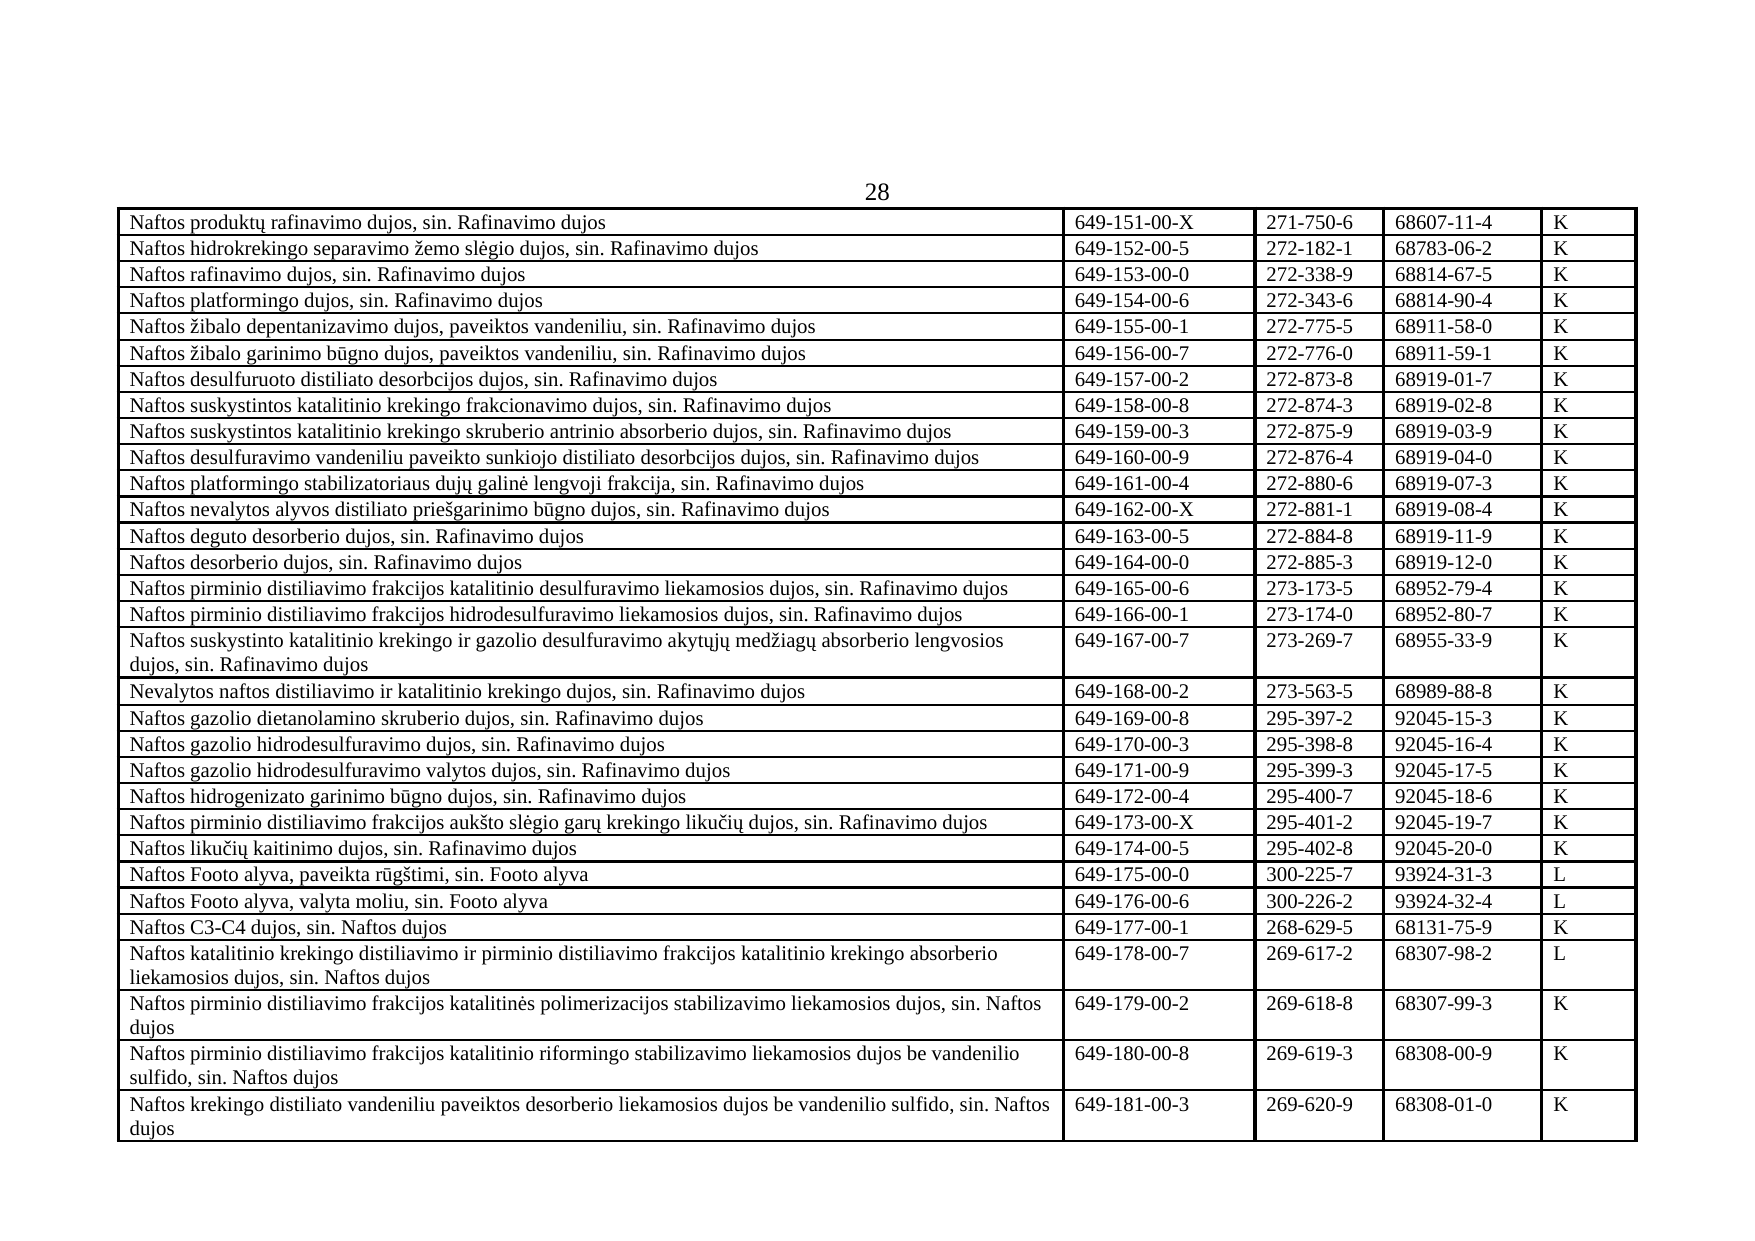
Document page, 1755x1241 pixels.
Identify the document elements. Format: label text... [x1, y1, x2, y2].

table_cell 273-174-0 [1257, 602, 1382, 626]
table_cell Naftos suskystintos katalitinio krekingo skruberio antrinio absorberio dujos, sin. Rafinavimo dujos [120, 419, 1062, 443]
table_cell K [1543, 393, 1634, 417]
table_cell 272-182-1 [1257, 236, 1382, 260]
table_cell 649-151-00-X [1065, 210, 1253, 234]
table_cell Naftos pirminio distiliavimo frakcijos katalitinio desulfuravimo liekamosios dujos, sin. Rafinavimo dujos [120, 576, 1062, 600]
table_cell 272-875-9 [1257, 419, 1382, 443]
table_cell 269-617-2 [1257, 941, 1382, 989]
table_cell K [1543, 262, 1634, 286]
table_cell 649-163-00-5 [1065, 524, 1253, 548]
table_cell K [1543, 758, 1634, 782]
table_cell 68814-90-4 [1385, 288, 1540, 312]
table_cell 68952-80-7 [1385, 602, 1540, 626]
table_cell 68131-75-9 [1385, 915, 1540, 939]
table_cell Naftos deguto desorberio dujos, sin. Rafinavimo dujos [120, 524, 1062, 548]
table_cell 68919-03-9 [1385, 419, 1540, 443]
table_cell 300-225-7 [1257, 863, 1382, 886]
table_cell 272-776-0 [1257, 341, 1382, 364]
table_cell 68989-88-8 [1385, 679, 1540, 703]
table_cell 649-181-00-3 [1065, 1091, 1253, 1139]
table_cell K [1543, 550, 1634, 574]
table_cell Naftos žibalo depentanizavimo dujos, paveiktos vandeniliu, sin. Rafinavimo dujos [120, 314, 1062, 338]
table_cell 272-885-3 [1257, 550, 1382, 574]
table_cell 649-158-00-8 [1065, 393, 1253, 417]
table_cell Naftos gazolio hidrodesulfuravimo dujos, sin. Rafinavimo dujos [120, 732, 1062, 756]
table_cell 68919-08-4 [1385, 498, 1540, 521]
table_cell 92045-20-0 [1385, 836, 1540, 860]
table_cell 649-175-00-0 [1065, 863, 1253, 886]
table_cell K [1543, 1041, 1634, 1089]
table_cell 649-170-00-3 [1065, 732, 1253, 756]
table_cell 649-162-00-X [1065, 498, 1253, 521]
table_cell 649-173-00-X [1065, 810, 1253, 834]
table_cell Naftos suskystintos katalitinio krekingo frakcionavimo dujos, sin. Rafinavimo dujos [120, 393, 1062, 417]
table_cell 68307-98-2 [1385, 941, 1540, 989]
table_cell 272-880-6 [1257, 471, 1382, 495]
table_cell Naftos Footo alyva, paveikta rūgštimi, sin. Footo alyva [120, 863, 1062, 886]
table_cell K [1543, 314, 1634, 338]
table_cell 68919-07-3 [1385, 471, 1540, 495]
table_cell 68911-59-1 [1385, 341, 1540, 364]
table_cell 272-874-3 [1257, 393, 1382, 417]
table_cell K [1543, 1091, 1634, 1139]
table_cell 295-398-8 [1257, 732, 1382, 756]
table_cell K [1543, 498, 1634, 521]
table_cell 272-884-8 [1257, 524, 1382, 548]
table_cell 649-177-00-1 [1065, 915, 1253, 939]
table_cell Naftos produktų rafinavimo dujos, sin. Rafinavimo dujos [120, 210, 1062, 234]
table_cell 649-153-00-0 [1065, 262, 1253, 286]
table_cell 92045-17-5 [1385, 758, 1540, 782]
table_cell 92045-18-6 [1385, 784, 1540, 808]
table_cell 92045-15-3 [1385, 706, 1540, 729]
table_cell 268-629-5 [1257, 915, 1382, 939]
table_cell Naftos gazolio dietanolamino skruberio dujos, sin. Rafinavimo dujos [120, 706, 1062, 729]
table_cell 649-155-00-1 [1065, 314, 1253, 338]
table_cell K [1543, 784, 1634, 808]
table_cell 269-619-3 [1257, 1041, 1382, 1089]
table_cell 271-750-6 [1257, 210, 1382, 234]
table_cell Naftos likučių kaitinimo dujos, sin. Rafinavimo dujos [120, 836, 1062, 860]
table_cell K [1543, 341, 1634, 364]
table_cell K [1543, 445, 1634, 469]
table_cell K [1543, 602, 1634, 626]
table_cell 273-563-5 [1257, 679, 1382, 703]
table_cell Naftos desulfuravimo vandeniliu paveikto sunkiojo distiliato desorbcijos dujos, sin. Rafinavimo dujos [120, 445, 1062, 469]
table_cell K [1543, 628, 1634, 676]
table_cell 649-168-00-2 [1065, 679, 1253, 703]
table_cell 649-169-00-8 [1065, 706, 1253, 729]
table_cell 649-165-00-6 [1065, 576, 1253, 600]
table_cell 649-180-00-8 [1065, 1041, 1253, 1089]
table_cell 649-178-00-7 [1065, 941, 1253, 989]
table_cell K [1543, 915, 1634, 939]
table_cell Naftos pirminio distiliavimo frakcijos hidrodesulfuravimo liekamosios dujos, sin. Rafinavimo dujos [120, 602, 1062, 626]
table_cell 649-172-00-4 [1065, 784, 1253, 808]
table_cell 649-167-00-7 [1065, 628, 1253, 676]
table_cell 649-164-00-0 [1065, 550, 1253, 574]
table_cell Naftos pirminio distiliavimo frakcijos katalitinės polimerizacijos stabilizavimo liekamosios dujos, sin. Naftos dujos [120, 991, 1062, 1039]
table_cell Naftos platformingo dujos, sin. Rafinavimo dujos [120, 288, 1062, 312]
table_cell Naftos gazolio hidrodesulfuravimo valytos dujos, sin. Rafinavimo dujos [120, 758, 1062, 782]
table_cell K [1543, 836, 1634, 860]
table_cell 92045-16-4 [1385, 732, 1540, 756]
table_cell Naftos nevalytos alyvos distiliato priešgarinimo būgno dujos, sin. Rafinavimo dujos [120, 498, 1062, 521]
table_cell 272-338-9 [1257, 262, 1382, 286]
table_cell K [1543, 236, 1634, 260]
table_cell 68919-01-7 [1385, 367, 1540, 391]
table_cell 649-160-00-9 [1065, 445, 1253, 469]
table_cell 68814-67-5 [1385, 262, 1540, 286]
table_cell 295-401-2 [1257, 810, 1382, 834]
table_cell K [1543, 576, 1634, 600]
table_cell L [1543, 941, 1634, 989]
table_cell 269-620-9 [1257, 1091, 1382, 1139]
table_cell 272-876-4 [1257, 445, 1382, 469]
table_cell 68955-33-9 [1385, 628, 1540, 676]
table_cell 269-618-8 [1257, 991, 1382, 1039]
table_cell L [1543, 889, 1634, 913]
table_cell 68919-12-0 [1385, 550, 1540, 574]
table_cell K [1543, 471, 1634, 495]
table_cell K [1543, 210, 1634, 234]
table_cell 68919-02-8 [1385, 393, 1540, 417]
table_cell Nevalytos naftos distiliavimo ir katalitinio krekingo dujos, sin. Rafinavimo dujos [120, 679, 1062, 703]
table_cell 649-174-00-5 [1065, 836, 1253, 860]
table_cell 295-399-3 [1257, 758, 1382, 782]
table_cell 92045-19-7 [1385, 810, 1540, 834]
table_cell 93924-32-4 [1385, 889, 1540, 913]
table_cell 649-179-00-2 [1065, 991, 1253, 1039]
table_cell Naftos C3-C4 dujos, sin. Naftos dujos [120, 915, 1062, 939]
table_cell 649-157-00-2 [1065, 367, 1253, 391]
table_cell 68952-79-4 [1385, 576, 1540, 600]
table_cell 649-161-00-4 [1065, 471, 1253, 495]
table_cell Naftos desulfuruoto distiliato desorbcijos dujos, sin. Rafinavimo dujos [120, 367, 1062, 391]
table_cell Naftos pirminio distiliavimo frakcijos aukšto slėgio garų krekingo likučių dujos, sin. Rafinavimo dujos [120, 810, 1062, 834]
table_cell 68919-11-9 [1385, 524, 1540, 548]
table_cell K [1543, 810, 1634, 834]
table_cell K [1543, 991, 1634, 1039]
table_cell 272-881-1 [1257, 498, 1382, 521]
table_cell Naftos hidrogenizato garinimo būgno dujos, sin. Rafinavimo dujos [120, 784, 1062, 808]
table_cell Naftos hidrokrekingo separavimo žemo slėgio dujos, sin. Rafinavimo dujos [120, 236, 1062, 260]
table_cell Naftos platformingo stabilizatoriaus dujų galinė lengvoji frakcija, sin. Rafinavimo dujos [120, 471, 1062, 495]
table_cell 68911-58-0 [1385, 314, 1540, 338]
table_cell Naftos pirminio distiliavimo frakcijos katalitinio riformingo stabilizavimo liekamosios dujos be vandenilio sulfido, sin. Naftos dujos [120, 1041, 1062, 1089]
table_cell 649-154-00-6 [1065, 288, 1253, 312]
table_cell 93924-31-3 [1385, 863, 1540, 886]
table_cell 272-873-8 [1257, 367, 1382, 391]
table_cell 649-152-00-5 [1065, 236, 1253, 260]
table_cell 68607-11-4 [1385, 210, 1540, 234]
table_cell Naftos krekingo distiliato vandeniliu paveiktos desorberio liekamosios dujos be vandenilio sulfido, sin. Naftos dujos [120, 1091, 1062, 1139]
table_cell 649-156-00-7 [1065, 341, 1253, 364]
table_cell 300-226-2 [1257, 889, 1382, 913]
table_cell K [1543, 524, 1634, 548]
table_cell 273-173-5 [1257, 576, 1382, 600]
table_cell 649-176-00-6 [1065, 889, 1253, 913]
table_cell 68307-99-3 [1385, 991, 1540, 1039]
table_cell 649-166-00-1 [1065, 602, 1253, 626]
table_cell 272-343-6 [1257, 288, 1382, 312]
table_cell 649-171-00-9 [1065, 758, 1253, 782]
table_cell Naftos katalitinio krekingo distiliavimo ir pirminio distiliavimo frakcijos katalitinio krekingo absorberio liekamosios dujos, sin. Naftos dujos [120, 941, 1062, 989]
table_cell 295-400-7 [1257, 784, 1382, 808]
table_cell Naftos desorberio dujos, sin. Rafinavimo dujos [120, 550, 1062, 574]
table_cell 295-402-8 [1257, 836, 1382, 860]
table_cell Naftos Footo alyva, valyta moliu, sin. Footo alyva [120, 889, 1062, 913]
table_cell K [1543, 419, 1634, 443]
table_cell K [1543, 732, 1634, 756]
table_cell K [1543, 288, 1634, 312]
table_cell K [1543, 706, 1634, 729]
table_cell 68308-01-0 [1385, 1091, 1540, 1139]
table_cell K [1543, 367, 1634, 391]
table_cell Naftos rafinavimo dujos, sin. Rafinavimo dujos [120, 262, 1062, 286]
table_cell K [1543, 679, 1634, 703]
table_cell 68783-06-2 [1385, 236, 1540, 260]
table_cell 68308-00-9 [1385, 1041, 1540, 1089]
table_cell 68919-04-0 [1385, 445, 1540, 469]
table_cell Naftos suskystinto katalitinio krekingo ir gazolio desulfuravimo akytųjų medžiagų absorberio lengvosios dujos, sin. Rafinavimo dujos [120, 628, 1062, 676]
table_cell 649-159-00-3 [1065, 419, 1253, 443]
table_cell 272-775-5 [1257, 314, 1382, 338]
table_cell 273-269-7 [1257, 628, 1382, 676]
table_cell Naftos žibalo garinimo būgno dujos, paveiktos vandeniliu, sin. Rafinavimo dujos [120, 341, 1062, 364]
table_cell L [1543, 863, 1634, 886]
table_cell 295-397-2 [1257, 706, 1382, 729]
